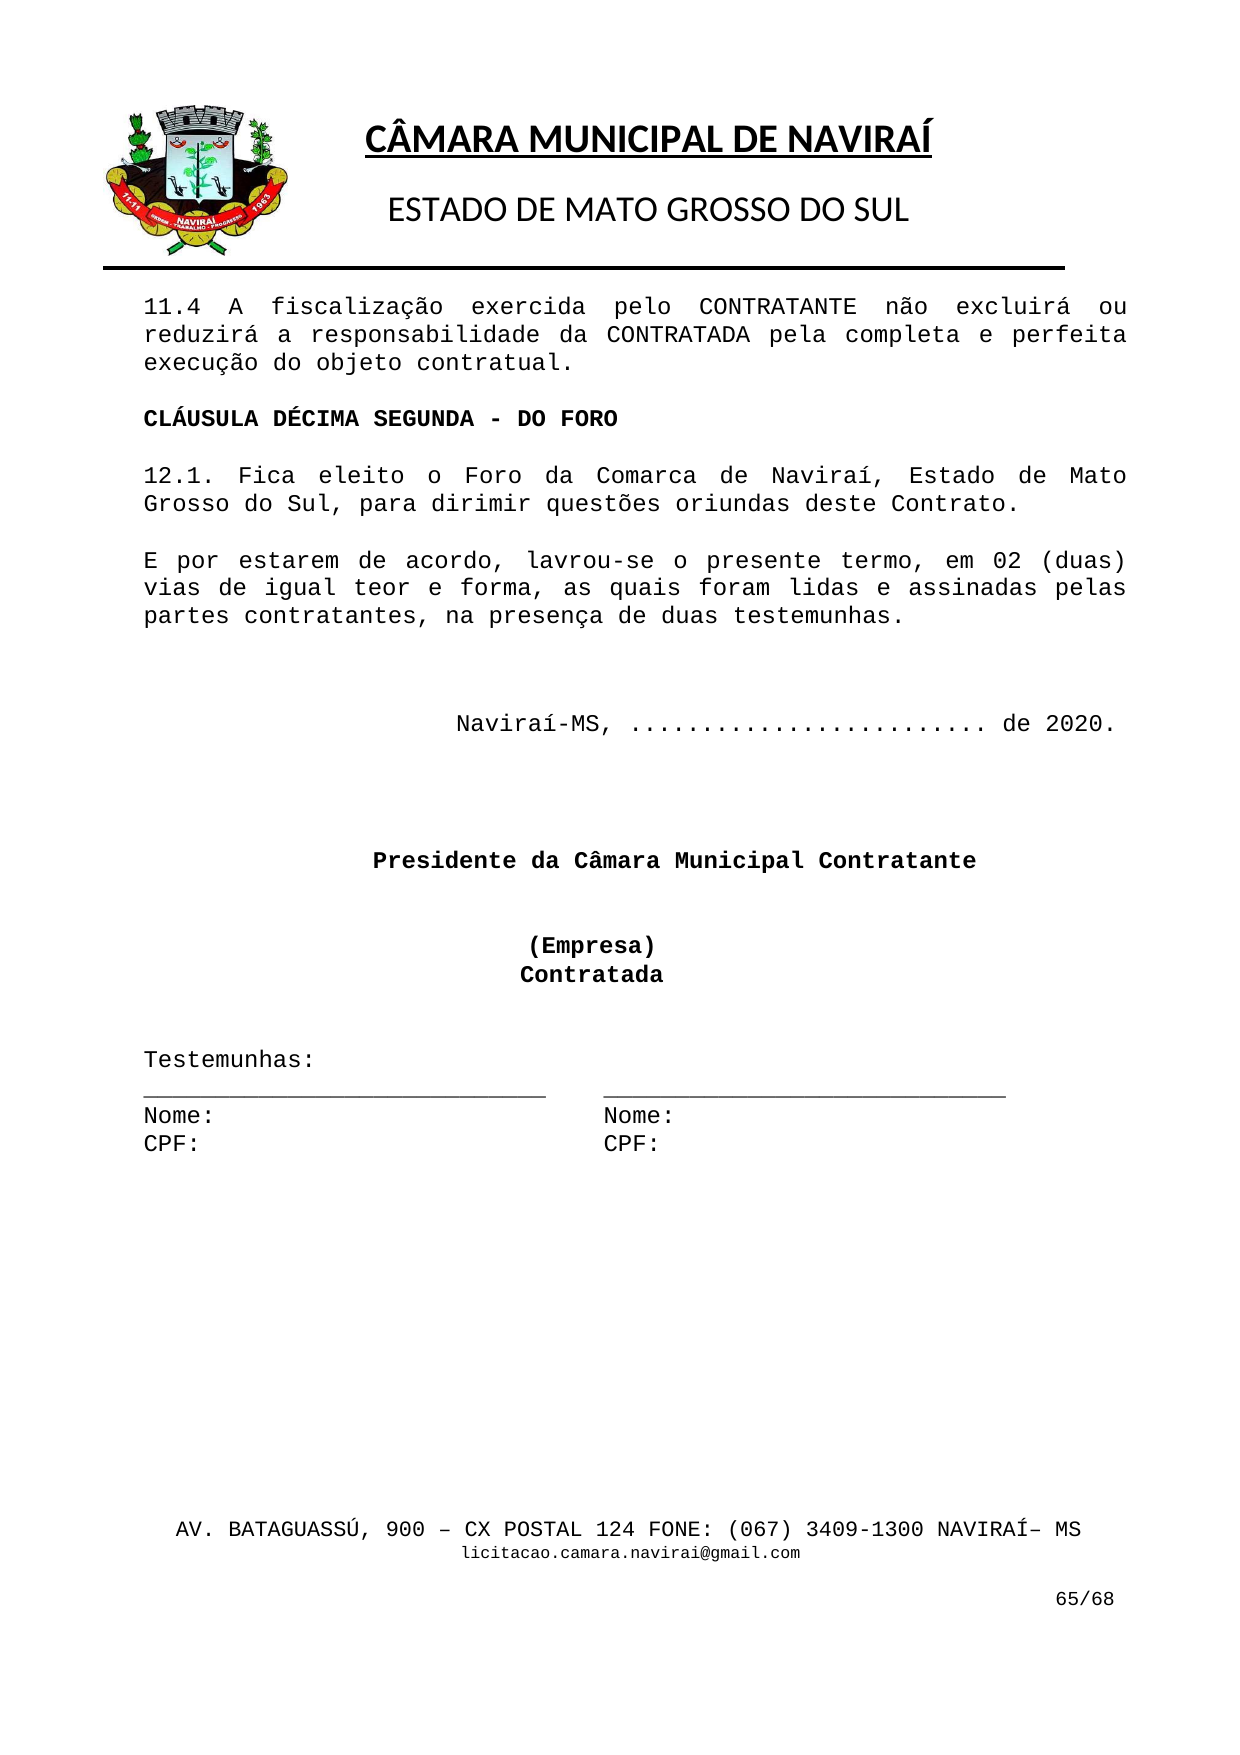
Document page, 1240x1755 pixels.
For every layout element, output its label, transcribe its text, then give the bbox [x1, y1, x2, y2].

text ____________________________ ____________________________ [143, 1076, 1128, 1103]
text (Empresa) [527, 934, 1151, 961]
text 12.1. Fica eleito o Foro da Comarca de Naviraí, Estado de Mato Grosso do Sul, para dirimir questões oriundas deste Contrato. [143, 464, 1128, 519]
text E por estarem de acordo, lavrou-se o presente termo, em 02 (duas) vias de igual teor e forma, as quais foram lidas e assinadas pelas partes contratantes, na presença de duas testemunhas. [143, 548, 1128, 631]
text CPF: CPF: [143, 1131, 1128, 1158]
text Nome: Nome: [143, 1103, 1128, 1131]
text Contratada [520, 962, 1151, 989]
text CLÁUSULA DÉCIMA SEGUNDA - DO FORO [143, 407, 1151, 434]
text 11.4 A fiscalização exercida pelo CONTRATANTE não excluirá ou reduzirá a responsabilidade da CONTRATADA pela completa e perfeita execução do objeto contratual. [143, 295, 1128, 377]
text Testemunhas: [143, 1048, 1128, 1075]
text Naviraí-MS, ......................... de 2020. [456, 712, 1128, 739]
text Presidente da Câmara Municipal Contratante [373, 848, 986, 875]
